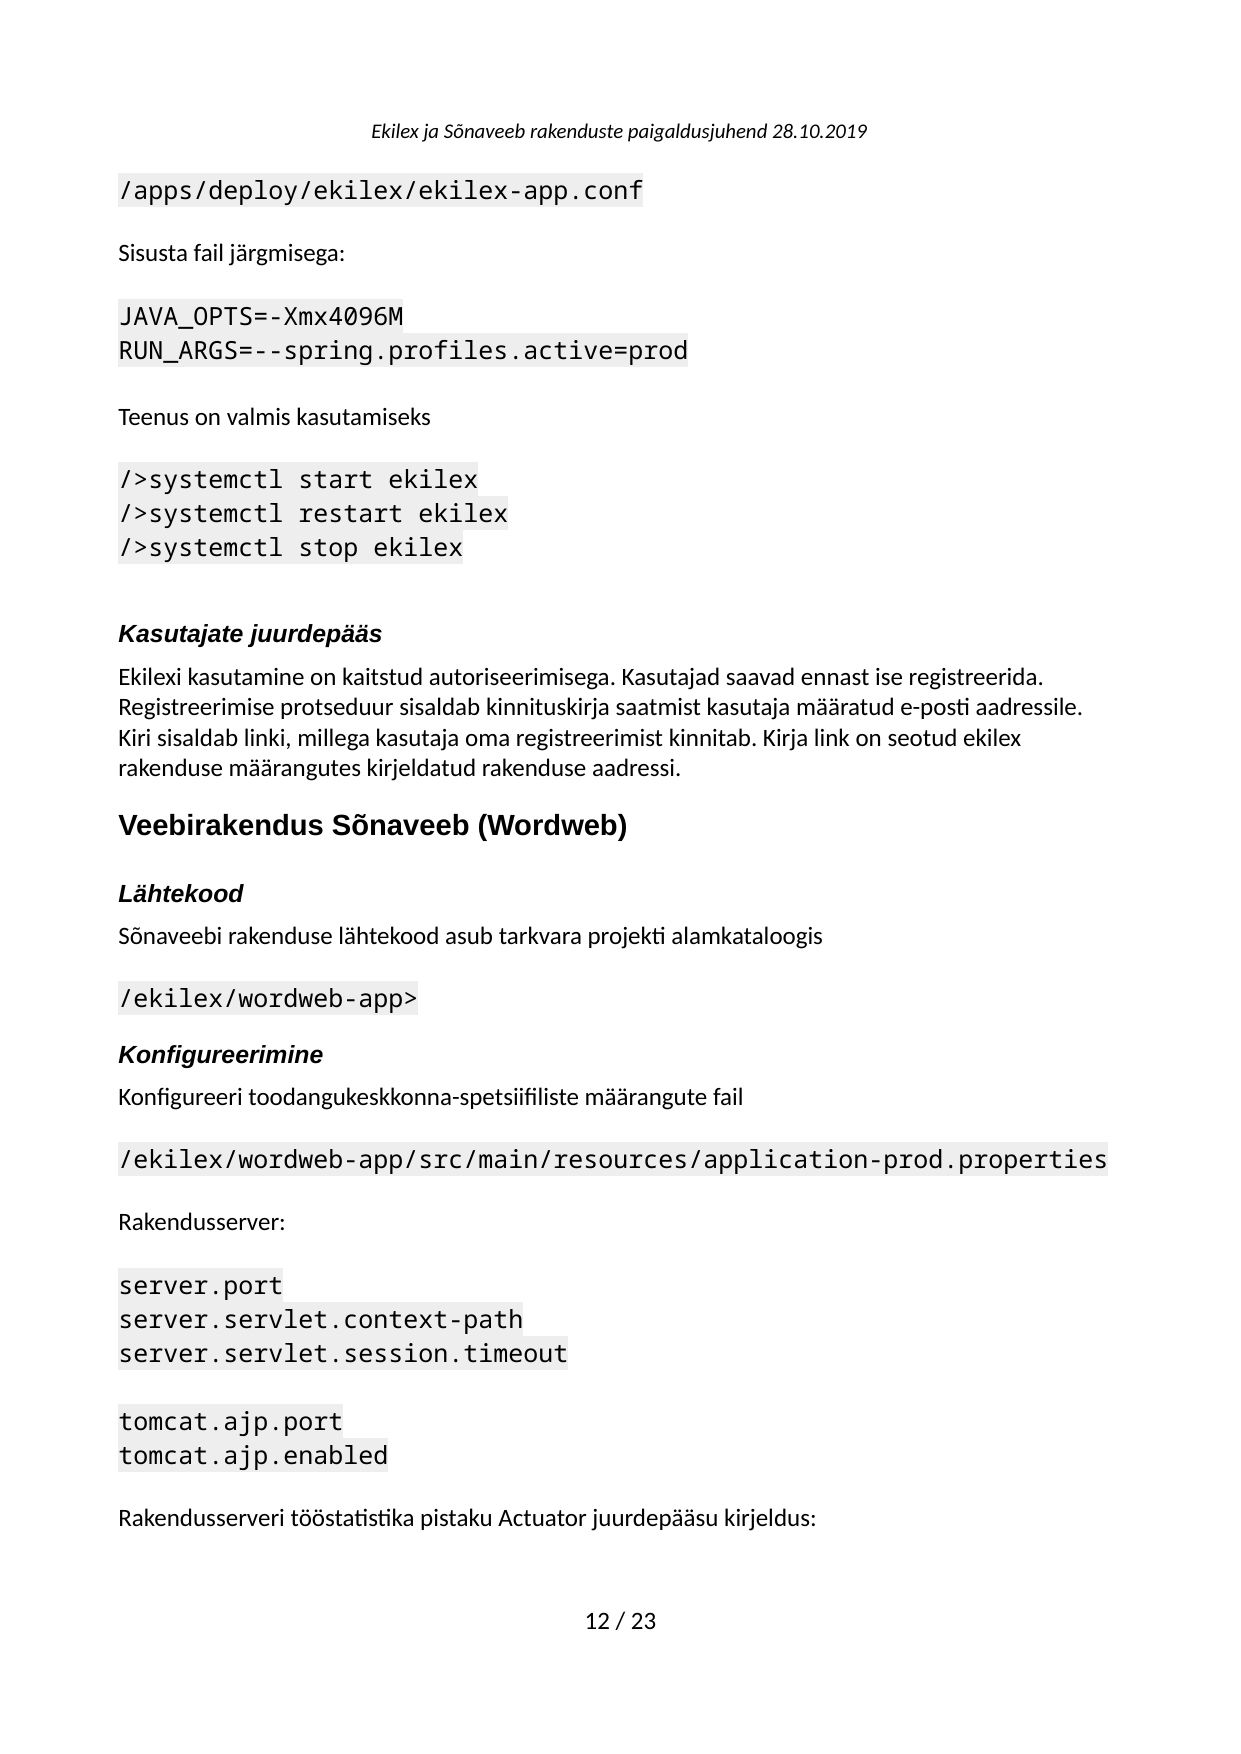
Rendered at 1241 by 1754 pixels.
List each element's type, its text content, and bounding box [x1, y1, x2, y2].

text Sisusta fail järgmisega: [118, 238, 1122, 268]
text />systemctl stop ekilex [118, 530, 1122, 564]
text /ekilex/wordweb-app/src/main/resources/application-prod.properties [118, 1142, 1122, 1176]
text server.servlet.context-path [118, 1302, 1122, 1336]
text Sõnaveebi rakenduse lähtekood asub tarkvara projekti alamkataloogis [118, 920, 1122, 950]
subtitle Kasutajate juurdepääs [118, 619, 1122, 648]
text />systemctl restart ekilex [118, 496, 1122, 530]
subtitle Lähtekood [118, 879, 1122, 907]
text server.port [118, 1268, 1122, 1302]
subtitle Konfigureerimine [118, 1040, 1122, 1068]
text /ekilex/wordweb-app> [118, 981, 1122, 1015]
text />systemctl start ekilex [118, 462, 1122, 496]
text Ekilexi kasutamine on kaitstud autoriseerimisega. Kasutajad saavad ennast ise registreerida. Registreerimise protseduur sisaldab kinnituskirja saatmist kasutaja määratud e-posti aadressile. Kiri sisaldab linki, millega kasutaja oma registreerimist kinnitab. Kirja link on seotud ekilex rakenduse määrangutes kirjeldatud rakenduse aadressi. [118, 661, 1122, 783]
text JAVA_OPTS=-Xmx4096M [118, 299, 1122, 333]
subtitle Veebirakendus Sõnaveeb (Wordweb) [118, 808, 1122, 841]
text tomcat.ajp.port [118, 1404, 1122, 1438]
text Teenus on valmis kasutamiseks [118, 401, 1122, 431]
text server.servlet.session.timeout [118, 1336, 1122, 1370]
text RUN_ARGS=--spring.profiles.active=prod [118, 333, 1122, 367]
text /apps/deploy/ekilex/ekilex-app.conf [118, 173, 1122, 207]
text Rakendusserver: [118, 1207, 1122, 1237]
text Rakendusserveri tööstatistika pistaku Actuator juurdepääsu kirjeldus: [118, 1502, 1122, 1533]
text Konfigureeri toodangukeskkonna-spetsiifiliste määrangute fail [118, 1081, 1122, 1111]
text tomcat.ajp.enabled [118, 1438, 1122, 1472]
